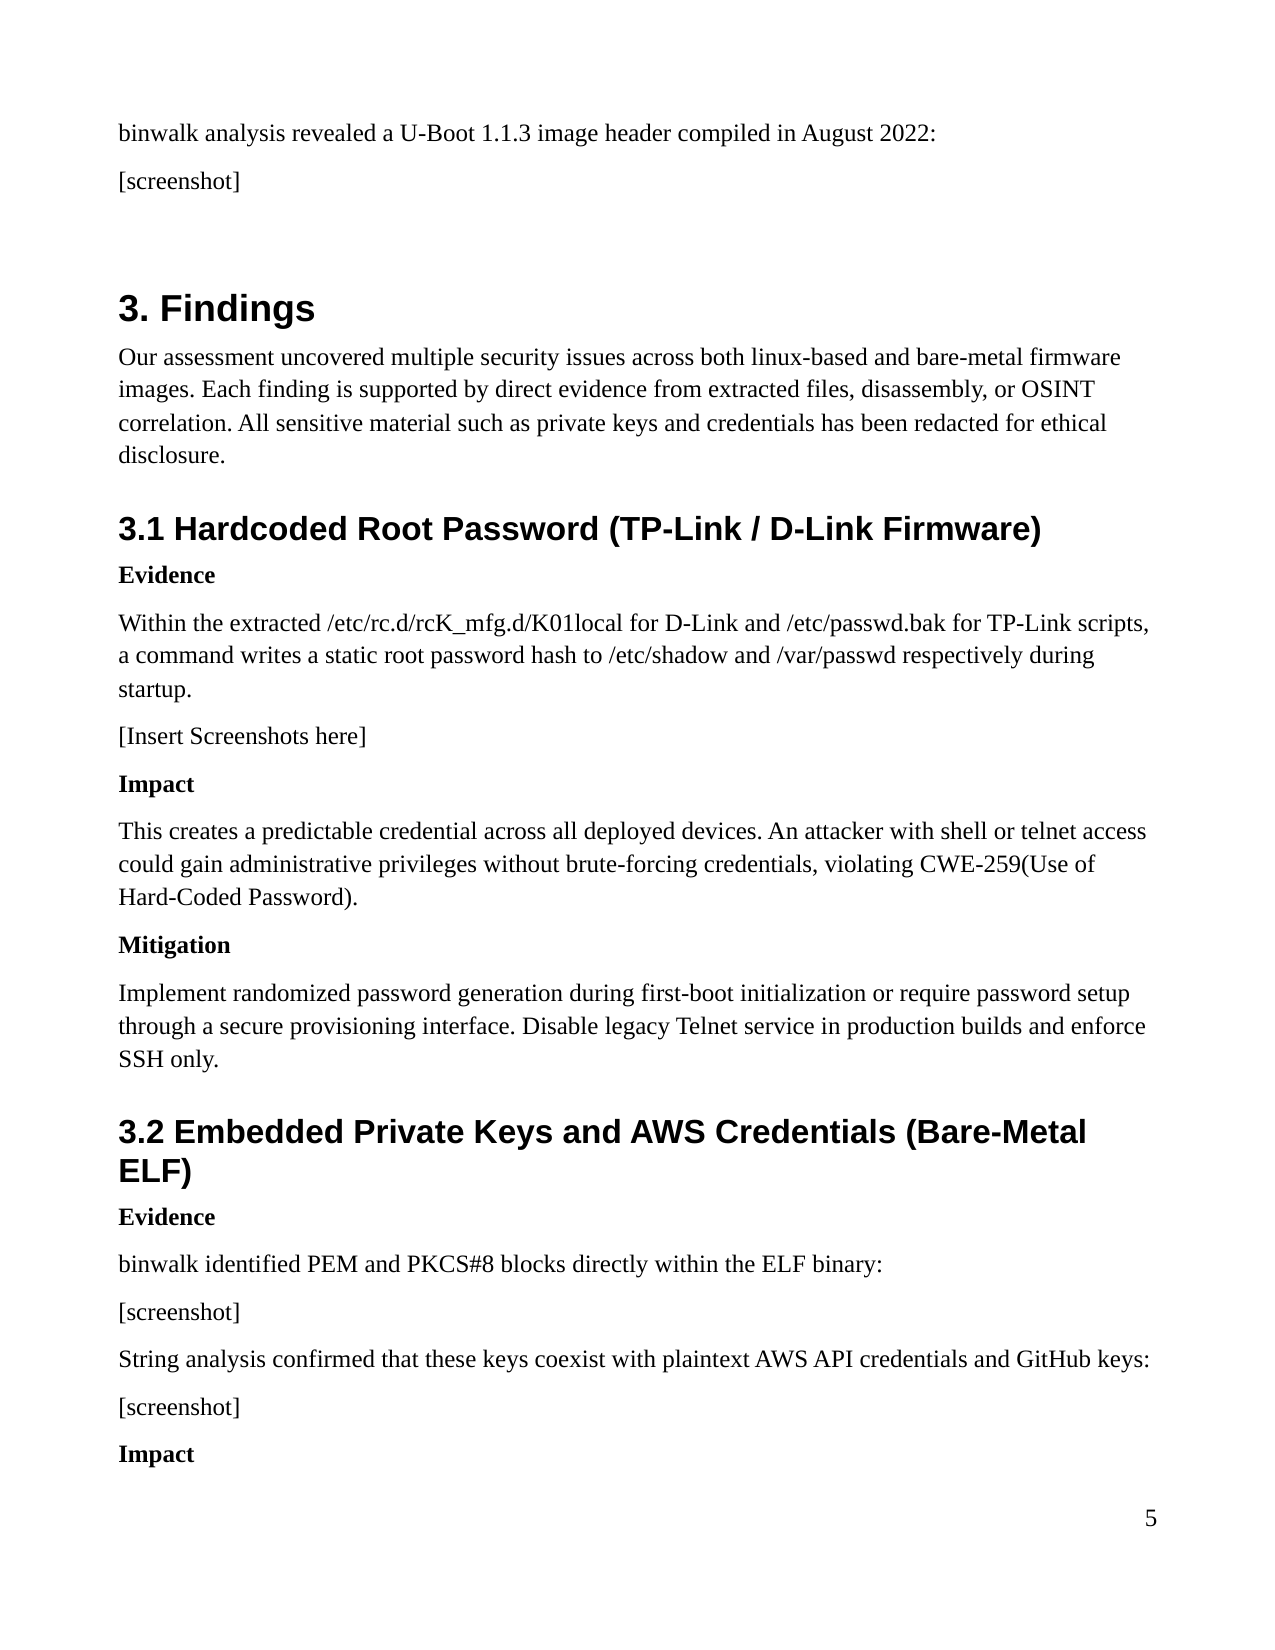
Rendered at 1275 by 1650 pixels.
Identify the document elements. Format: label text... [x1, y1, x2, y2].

text [screenshot] [118, 1392, 1157, 1421]
text Implement randomized password generation during first-boot initialization or require password setup through a secure provisioning interface. Disable legacy Telnet service in production builds and enforce SSH only. [118, 978, 1157, 1072]
text binwalk identified PEM and PKCS#8 blocks directly within the ELF binary: [118, 1249, 1157, 1278]
text Our assessment uncovered multiple security issues across both linux-based and bare-metal firmware images. Each finding is supported by direct evidence from extracted files, disassembly, or OSINT correlation. All sensitive material such as private keys and credentials has been redacted for ethical disclosure. [118, 342, 1157, 469]
subtitle 3. Findings [118, 286, 1157, 329]
text [Insert Screenshots here] [118, 721, 1157, 750]
text Within the extracted /etc/rc.d/rcK_mfg.d/K01local for D-Link and /etc/passwd.bak for TP-Link scripts, a command writes a static root password hash to /etc/shadow and /var/passwd respectively during startup. [118, 608, 1157, 702]
subtitle 3.1 Hardcoded Root Password (TP-Link / D-Link Firmware) [118, 509, 1157, 547]
text Impact [118, 769, 1157, 798]
text Impact [118, 1439, 1157, 1468]
text Evidence [118, 560, 1157, 589]
text This creates a predictable credential across all deployed devices. An attacker with shell or telnet access could gain administrative privileges without brute-forcing credentials, violating CWE-259(Use of Hard-Coded Password). [118, 816, 1157, 911]
text [screenshot] [118, 1297, 1157, 1326]
text binwalk analysis revealed a U-Boot 1.1.3 image header compiled in August 2022: [118, 118, 1157, 147]
text String analysis confirmed that these keys coexist with plaintext AWS API credentials and GitHub keys: [118, 1344, 1157, 1373]
text [screenshot] [118, 166, 1157, 194]
text Evidence [118, 1202, 1157, 1230]
subtitle 3.2 Embedded Private Keys and AWS Credentials (Bare-Metal ELF) [118, 1112, 1157, 1189]
text Mitigation [118, 930, 1157, 959]
